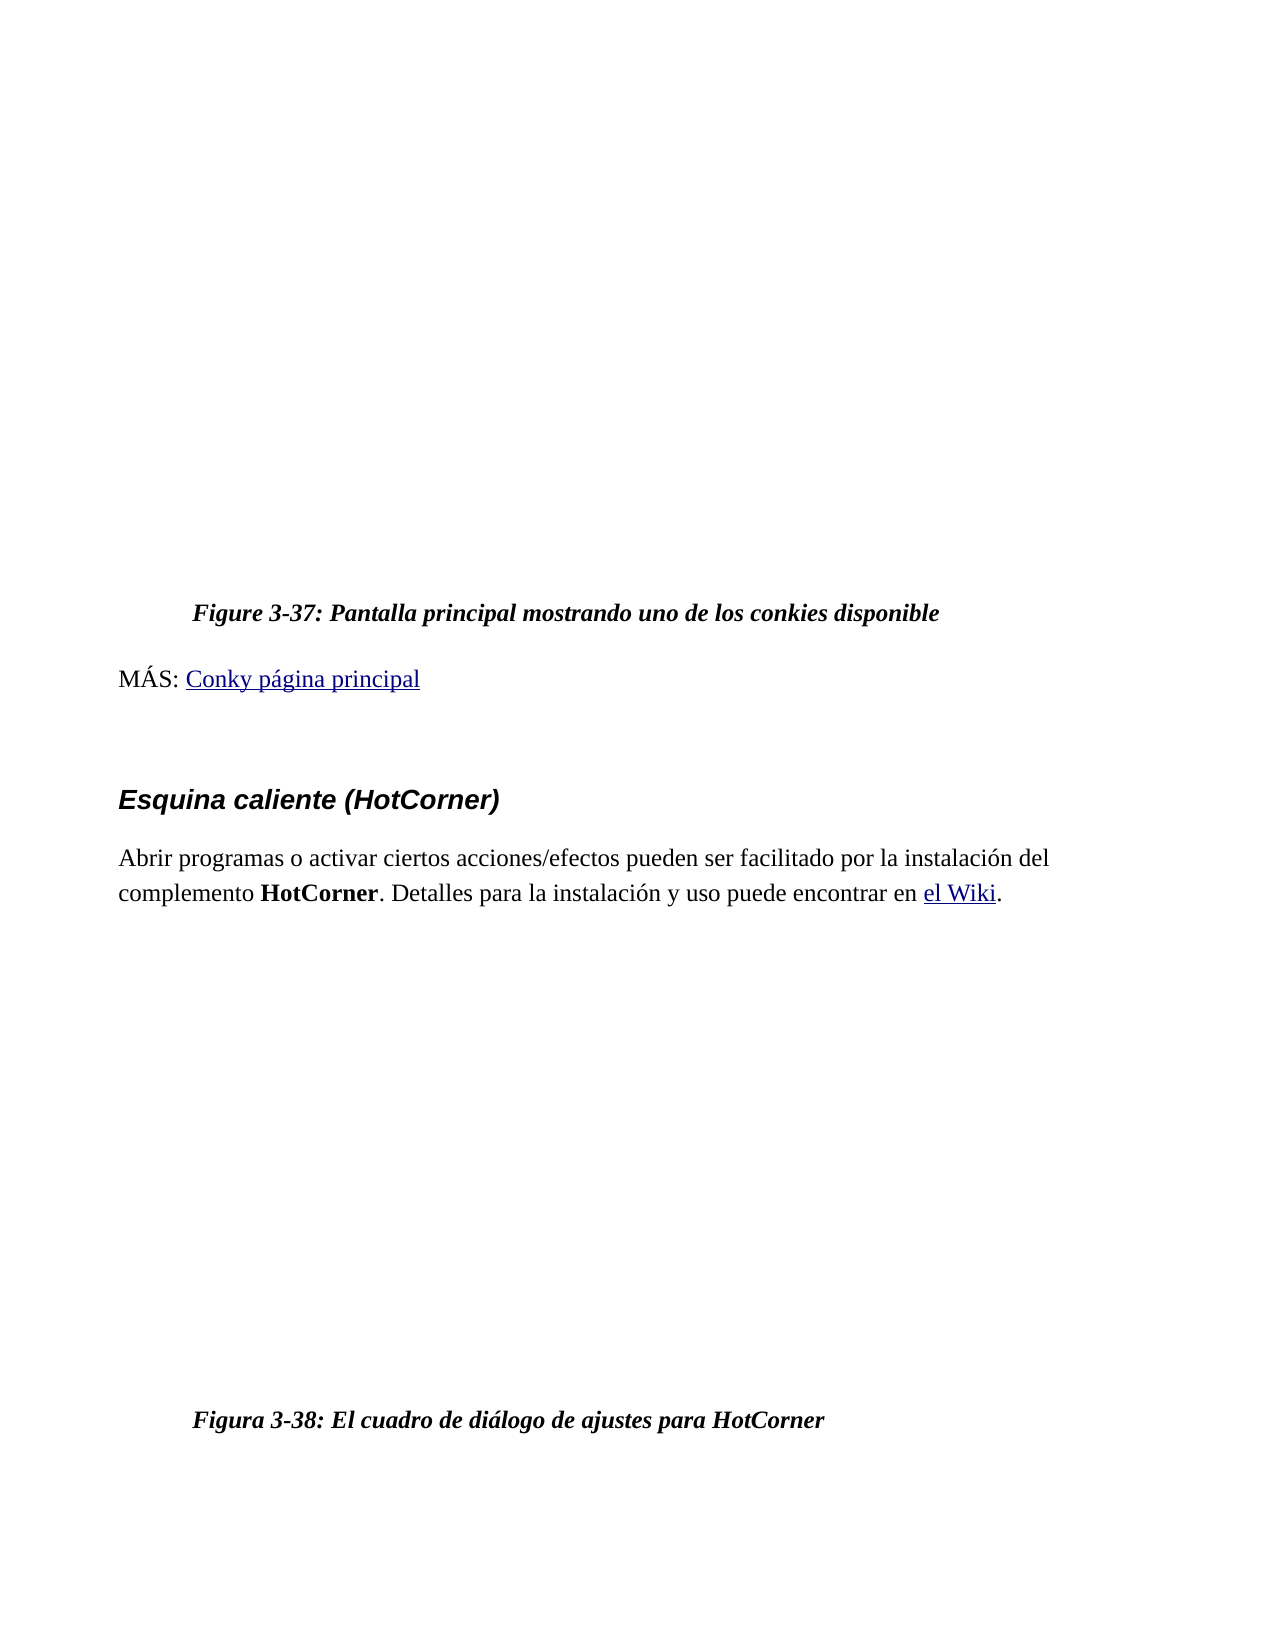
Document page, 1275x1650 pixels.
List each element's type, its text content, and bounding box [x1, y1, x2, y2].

text Abrir programas o activar ciertos acciones/efectos pueden ser facilitado por la instalación del complemento HotCorner. Detalles para la instalación y uso puede encontrar en el Wiki. [118, 843, 1157, 907]
subtitle Esquina caliente (HotCorner) [118, 783, 1157, 815]
text MÁS: Conky página principal [118, 664, 1142, 693]
text Figure 3-37: Pantalla principal mostrando uno de los conkies disponible [118, 598, 1142, 627]
text Figura 3-38: El cuadro de diálogo de ajustes para HotCorner [118, 1405, 1157, 1433]
